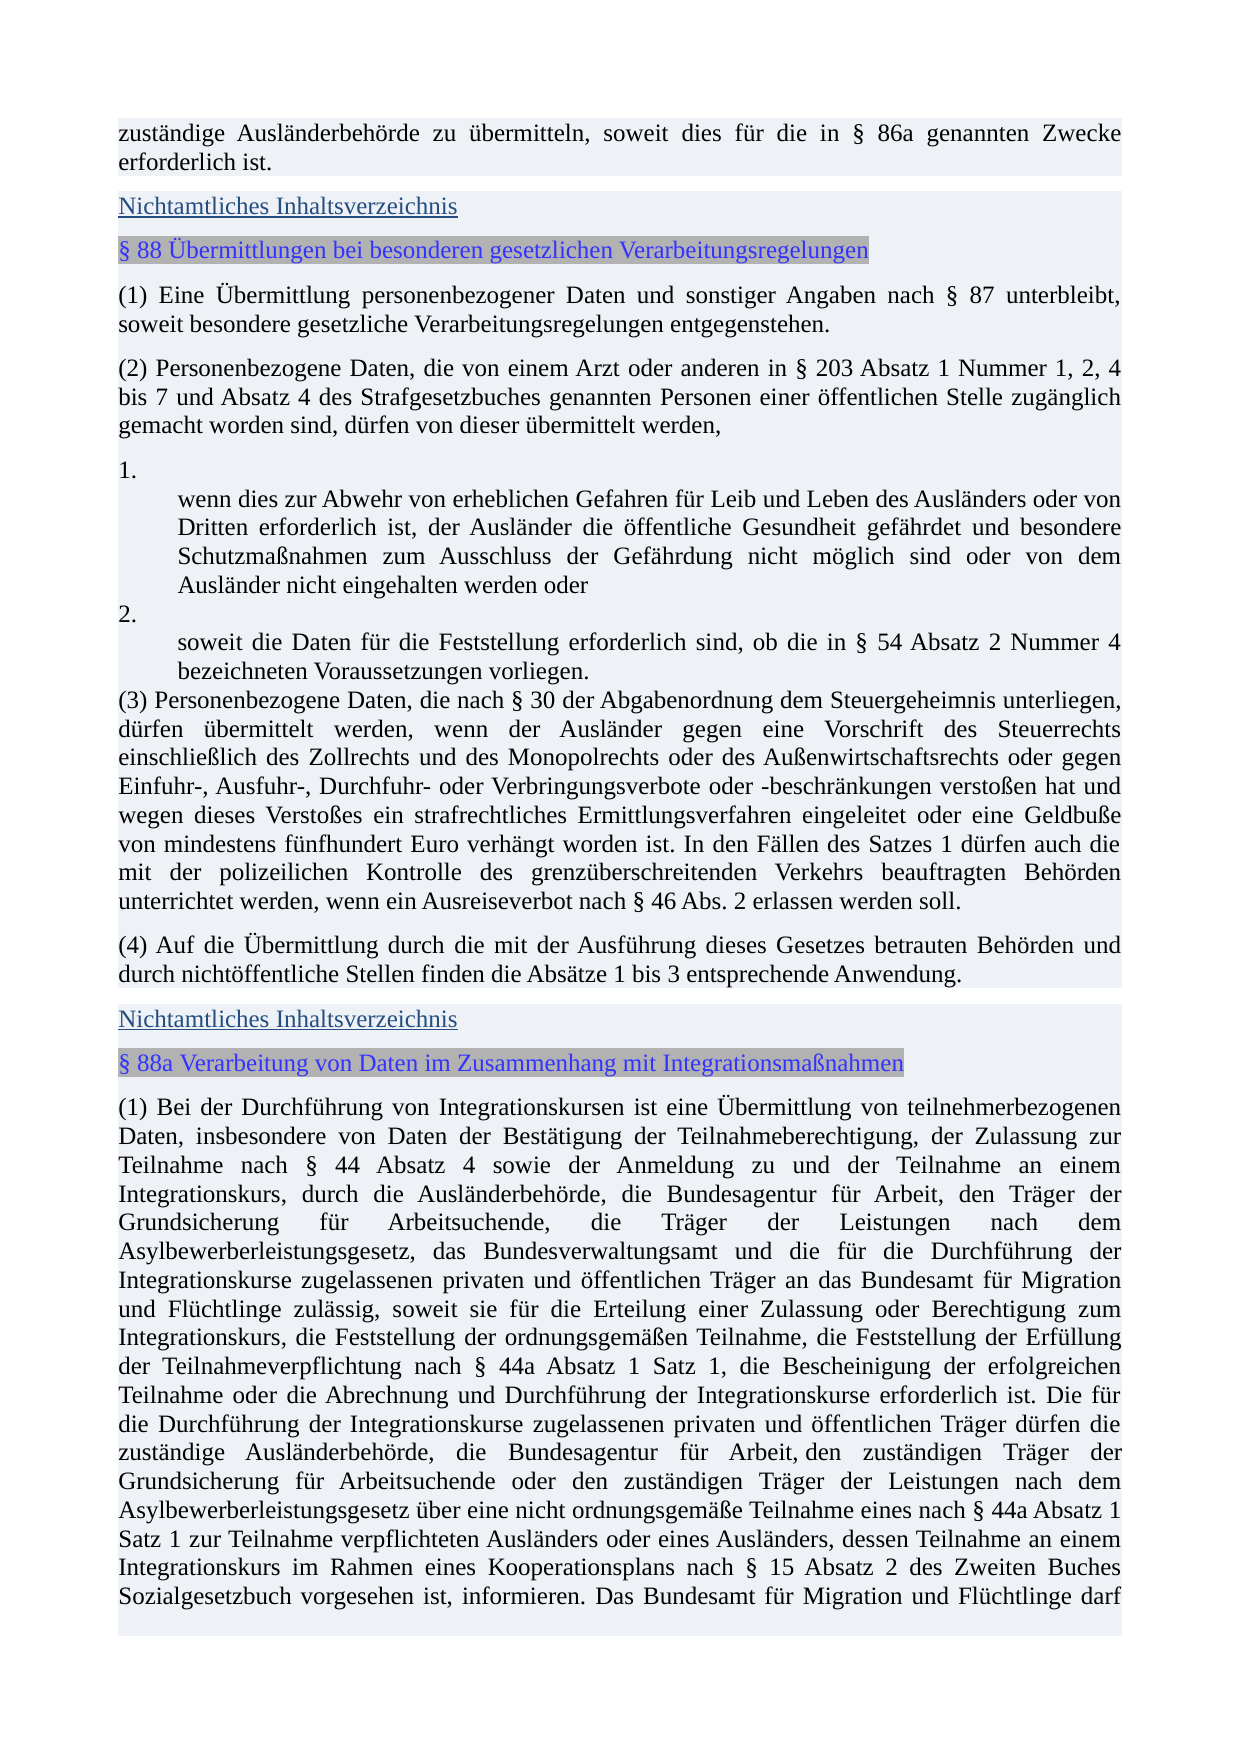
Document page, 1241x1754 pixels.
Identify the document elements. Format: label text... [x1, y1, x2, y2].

list soweit die Daten für die Feststellung erforderlich sind, ob die in § 54 Absatz 2 Nummer 4 bezeichneten Voraussetzungen vorliegen. [177, 627, 1122, 685]
text zuständige Ausländerbehörde zu übermitteln, soweit dies für die in § 86a genannten Zwecke erforderlich ist. [118, 118, 1122, 176]
text (1) Bei der Durchführung von Integrationskursen ist eine Übermittlung von teilnehmerbezogenen Daten, insbesondere von Daten der Bestätigung der Teilnahmeberechtigung, der Zulassung zur Teilnahme nach § 44 Absatz 4 sowie der Anmeldung zu und der Teilnahme an einem Integrationskurs, durch die Ausländerbehörde, die Bundesagentur für Arbeit, den Träger der Grundsicherung für Arbeitsuchende, die Träger der Leistungen nach dem Asylbewerberleistungsgesetz, das Bundesverwaltungsamt und die für die Durchführung der Integrationskurse zugelassenen privaten und öffentlichen Träger an das Bundesamt für Migration und Flüchtlinge zulässig, soweit sie für die Erteilung einer Zulassung oder Berechtigung zum Integrationskurs, die Feststellung der ordnungsgemäßen Teilnahme, die Feststellung der Erfüllung der Teilnahmeverpflichtung nach § 44a Absatz 1 Satz 1, die Bescheinigung der erfolgreichen Teilnahme oder die Abrechnung und Durchführung der Integrationskurse erforderlich ist. Die für die Durchführung der Integrationskurse zugelassenen privaten und öffentlichen Träger dürfen die zuständige Ausländerbehörde, die Bundesagentur für Arbeit, den zuständigen Träger der Grundsicherung für Arbeitsuchende oder den zuständigen Träger der Leistungen nach dem Asylbewerberleistungsgesetz über eine nicht ordnungsgemäße Teilnahme eines nach § 44a Absatz 1 Satz 1 zur Teilnahme verpflichteten Ausländers oder eines Ausländers, dessen Teilnahme an einem Integrationskurs im Rahmen eines Kooperationsplans nach § 15 Absatz 2 des Zweiten Buches Sozialgesetzbuch vorgesehen ist, informieren. Das Bundesamt für Migration und Flüchtlinge darf [118, 1092, 1122, 1610]
text (3) Personenbezogene Daten, die nach § 30 der Abgabenordnung dem Steuergeheimnis unterliegen, dürfen übermittelt werden, wenn der Ausländer gegen eine Vorschrift des Steuerrechts einschließlich des Zollrechts und des Monopolrechts oder des Außenwirtschaftsrechts oder gegen Einfuhr-, Ausfuhr-, Durchfuhr- oder Verbringungsverbote oder -beschränkungen verstoßen hat und wegen dieses Verstoßes ein strafrechtliches Ermittlungsverfahren eingeleitet oder eine Geldbuße von mindestens fünfhundert Euro verhängt worden ist. In den Fällen des Satzes 1 dürfen auch die mit der polizeilichen Kontrolle des grenzüberschreitenden Verkehrs beauftragten Behörden unterrichtet werden, wenn ein Ausreiseverbot nach § 46 Abs. 2 erlassen werden soll. [118, 685, 1122, 915]
list wenn dies zur Abwehr von erheblichen Gefahren für Leib und Leben des Ausländers oder von Dritten erforderlich ist, der Ausländer die öffentliche Gesundheit gefährdet und besondere Schutzmaßnahmen zum Ausschluss der Gefährdung nicht möglich sind oder von dem Ausländer nicht eingehalten werden oder [177, 484, 1122, 599]
subtitle § 88a Verarbeitung von Daten im Zusammenhang mit Integrationsmaßnahmen [118, 1048, 1122, 1077]
text (4) Auf die Übermittlung durch die mit der Ausführung dieses Gesetzes betrauten Behörden und durch nichtöffentliche Stellen finden die Absätze 1 bis 3 entsprechende Anwendung. [118, 931, 1122, 988]
subtitle § 88 Übermittlungen bei besonderen gesetzlichen Verarbeitungsregelungen [118, 236, 1122, 264]
text (2) Personenbezogene Daten, die von einem Arzt oder anderen in § 203 Absatz 1 Nummer 1, 2, 4 bis 7 und Absatz 4 des Strafgesetzbuches genannten Personen einer öffentlichen Stelle zugänglich gemacht worden sind, dürfen von dieser übermittelt werden, [118, 353, 1122, 439]
text Nichtamtliches Inhaltsverzeichnis [118, 1004, 1122, 1032]
text (1) Eine Übermittlung personenbezogener Daten und sonstiger Angaben nach § 87 unterbleibt, soweit besondere gesetzliche Verarbeitungsregelungen entgegenstehen. [118, 280, 1122, 337]
text Nichtamtliches Inhaltsverzeichnis [118, 191, 1122, 220]
subtitle 2. [118, 599, 1122, 627]
subtitle 1. [118, 455, 1122, 484]
